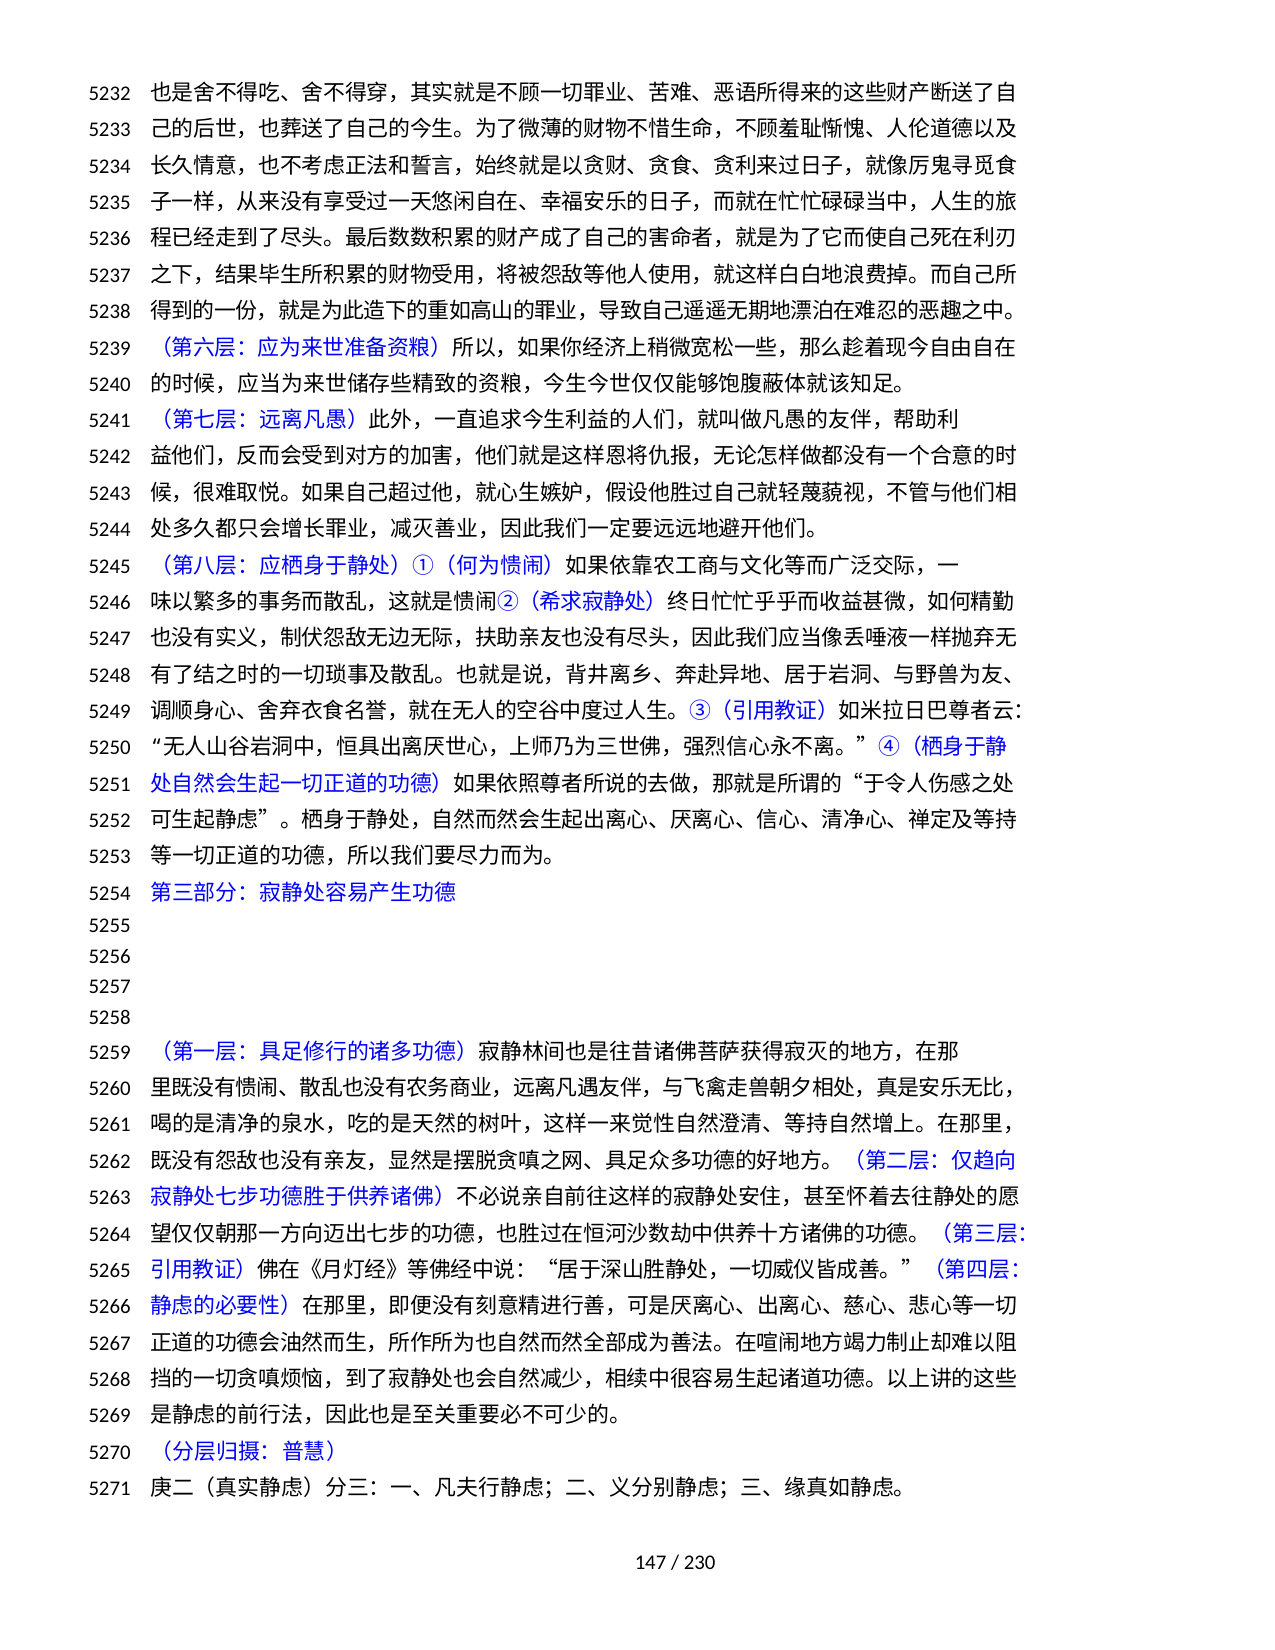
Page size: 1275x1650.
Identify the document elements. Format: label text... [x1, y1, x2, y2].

text 处自然会生起一切正道的功德）如果依照尊者所说的去做，那就是所谓的“于令人伤感之处 [150, 766, 1200, 797]
text 也是舍不得吃、舍不得穿，其实就是不顾一切罪业、苦难、恶语所得来的这些财产断送了自 [150, 75, 1200, 107]
text 长久情意，也不考虑正法和誓言，始终就是以贪财、贪食、贪利来过日子，就像厉鬼寻觅食 [150, 148, 1200, 179]
text 等一切正道的功德，所以我们要尽力而为。 [150, 838, 1200, 870]
text 得到的一份，就是为此造下的重如高山的罪业，导致自己遥遥无期地漂泊在难忍的恶趣之中。 [150, 293, 1200, 325]
text 静虑的必要性）在那里，即便没有刻意精进行善，可是厌离心、出离心、慈心、悲心等一切 [150, 1288, 1200, 1320]
text 子一样，从来没有享受过一天悠闲自在、幸福安乐的日子，而就在忙忙碌碌当中，人生的旅 [150, 184, 1200, 216]
text （第六层：应为来世准备资粮）所以，如果你经济上稍微宽松一些，那么趁着现今自由自在 [150, 329, 1200, 361]
text 既没有怨敌也没有亲友，显然是摆脱贪嗔之网、具足众多功德的好地方。（第二层：仅趋向 [150, 1143, 1200, 1174]
text 寂静处七步功德胜于供养诸佛）不必说亲自前往这样的寂静处安住，甚至怀着去往静处的愿 [150, 1179, 1200, 1211]
text 是静虑的前行法，因此也是至关重要必不可少的。 [150, 1397, 1200, 1429]
text 正道的功德会油然而生，所作所为也自然而然全部成为善法。在喧闹地方竭力制止却难以阻 [150, 1324, 1200, 1356]
text 喝的是清净的泉水，吃的是天然的树叶，这样一来觉性自然澄清、等持自然增上。在那里， [150, 1106, 1200, 1138]
text 处多久都只会增长罪业，减灭善业，因此我们一定要远远地避开他们。 [150, 511, 1200, 543]
text 望仅仅朝那一方向迈出七步的功德，也胜过在恒河沙数劫中供养十方诸佛的功德。（第三层： [150, 1216, 1200, 1247]
text 里既没有愦闹、散乱也没有农务商业，远离凡遇友伴，与飞禽走兽朝夕相处，真是安乐无比， [150, 1070, 1200, 1102]
text 有了结之时的一切琐事及散乱。也就是说，背井离乡、奔赴异地、居于岩洞、与野兽为友、 [150, 657, 1200, 688]
text 第三部分：寂静处容易产生功德 [150, 875, 1200, 907]
text 可生起静虑”。栖身于静处，自然而然会生起出离心、厌离心、信心、清净心、禅定及等持 [150, 802, 1200, 834]
text 己的后世，也葬送了自己的今生。为了微薄的财物不惜生命，不顾羞耻惭愧、人伦道德以及 [150, 111, 1200, 143]
text 之下，结果毕生所积累的财物受用，将被怨敌等他人使用，就这样白白地浪费掉。而自己所 [150, 257, 1200, 288]
text （第八层：应栖身于静处）①（何为愦闹）如果依靠农工商与文化等而广泛交际，一 [150, 548, 1200, 579]
text 益他们，反而会受到对方的加害，他们就是这样恩将仇报，无论怎样做都没有一个合意的时 [150, 438, 1200, 470]
text （第七层：远离凡愚）此外，一直追求今生利益的人们，就叫做凡愚的友伴，帮助利 [150, 402, 1200, 434]
text 庚二（真实静虑）分三：一、凡夫行静虑；二、义分别静虑；三、缘真如静虑。 [150, 1470, 1200, 1502]
text （第一层：具足修行的诸多功德）寂静林间也是往昔诸佛菩萨获得寂灭的地方，在那 [150, 1034, 1200, 1065]
text “无人山谷岩洞中，恒具出离厌世心，上师乃为三世佛，强烈信心永不离。”④（栖身于静 [150, 729, 1200, 761]
text 候，很难取悦。如果自己超过他，就心生嫉妒，假设他胜过自己就轻蔑藐视，不管与他们相 [150, 475, 1200, 507]
text 程已经走到了尽头。最后数数积累的财产成了自己的害命者，就是为了它而使自己死在利刃 [150, 220, 1200, 252]
text 的时候，应当为来世储存些精致的资粮，今生今世仅仅能够饱腹蔽体就该知足。 [150, 366, 1200, 397]
text 挡的一切贪嗔烦恼，到了寂静处也会自然减少，相续中很容易生起诸道功德。以上讲的这些 [150, 1361, 1200, 1393]
text （分层归摄：普慧） [150, 1434, 1200, 1465]
text 也没有实义，制伏怨敌无边无际，扶助亲友也没有尽头，因此我们应当像丢唾液一样抛弃无 [150, 620, 1200, 652]
text 引用教证）佛在《月灯经》等佛经中说：“居于深山胜静处，一切威仪皆成善。”（第四层： [150, 1252, 1200, 1283]
text 调顺身心、舍弃衣食名誉，就在无人的空谷中度过人生。③（引用教证）如米拉日巴尊者云： [150, 693, 1200, 725]
text 味以繁多的事务而散乱，这就是愦闹②（希求寂静处）终日忙忙乎乎而收益甚微，如何精勤 [150, 584, 1200, 616]
